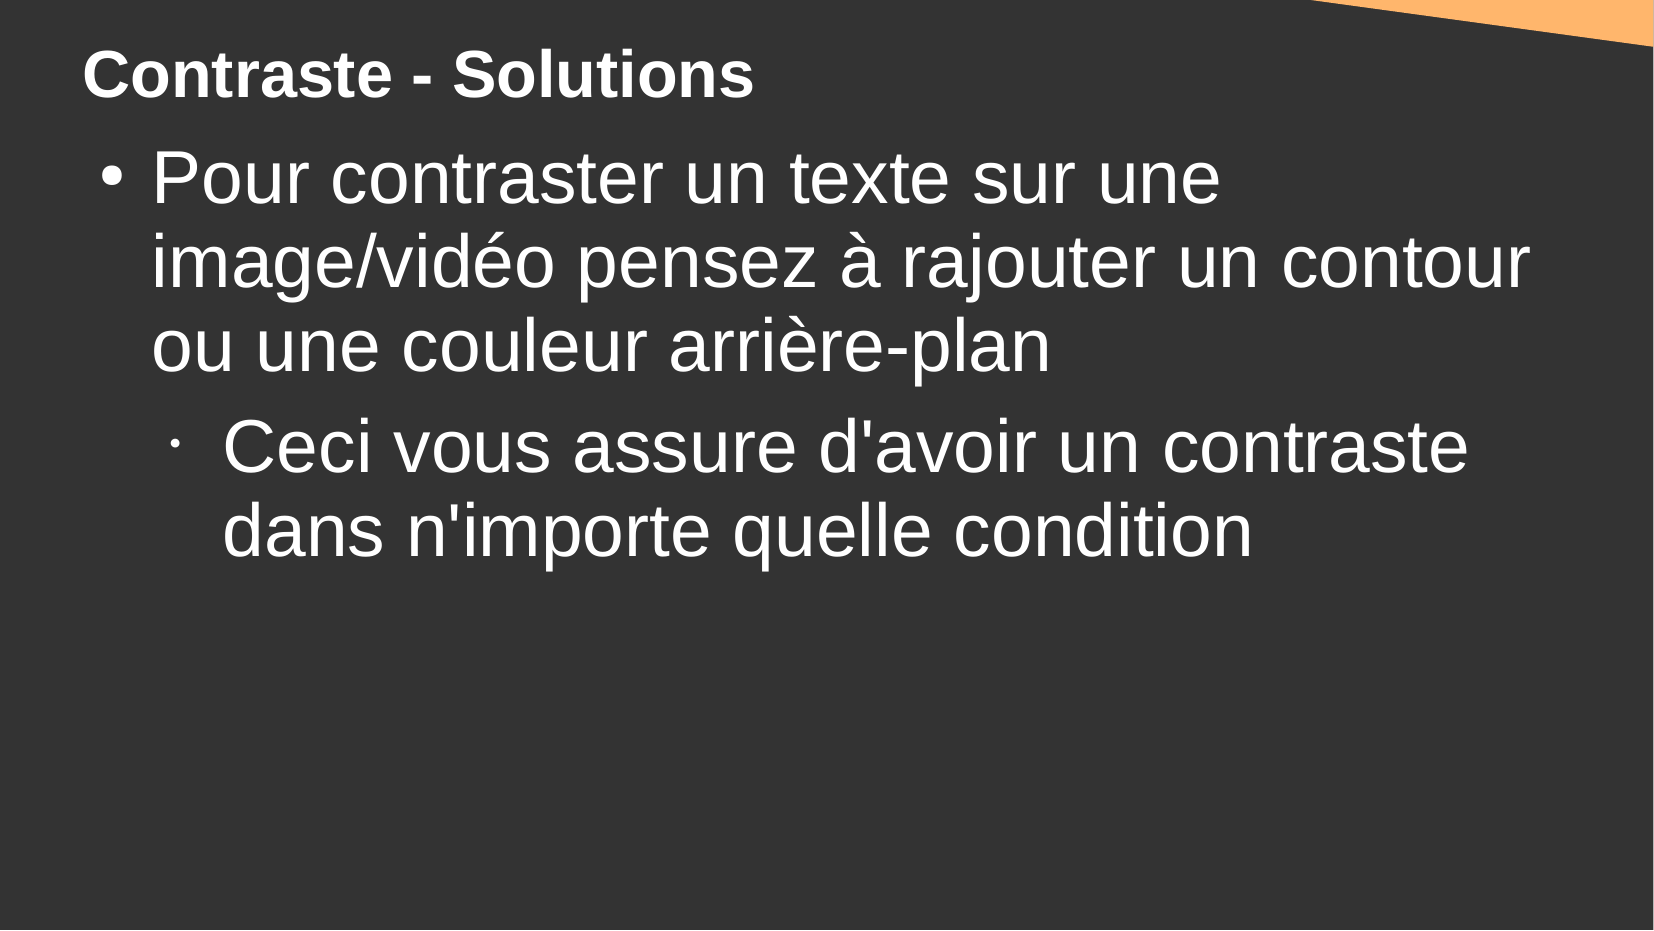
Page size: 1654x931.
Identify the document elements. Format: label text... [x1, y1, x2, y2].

list Pour contraster un texte sur une image/vidéo pensez à rajouter un contour ou une couleur arrière-plan Ceci vous assure d'avoir un contraste dans n'importe quelle condition [80, 135, 1620, 709]
text_box [1310, 0, 1654, 47]
title Contraste - Solutions [82, 37, 1571, 114]
